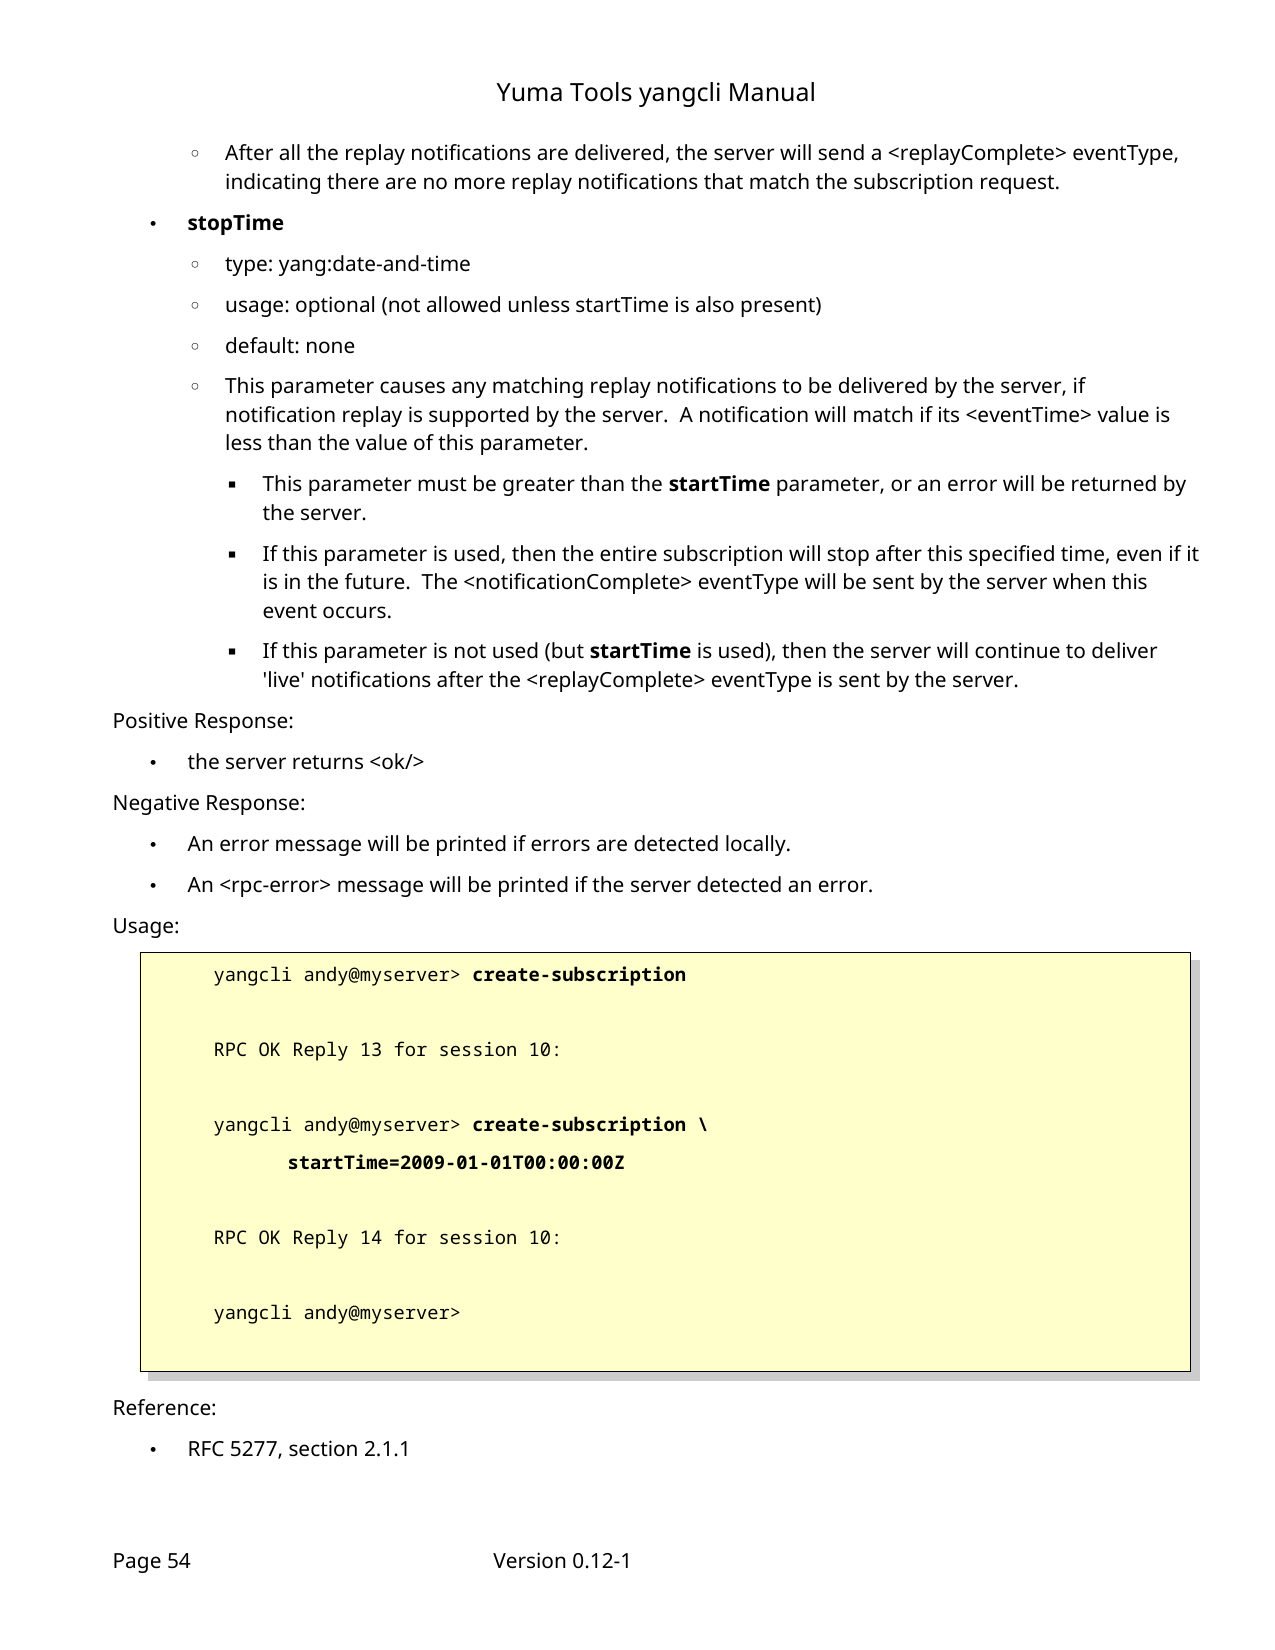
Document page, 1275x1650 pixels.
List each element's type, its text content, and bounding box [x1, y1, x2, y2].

text RPC OK Reply 13 for session 10: [141, 1027, 1190, 1062]
list If this parameter is not used (but startTime is used), then the server will continue to deliver 'live' notifications after the <replayComplete> eventType is sent by the server. [225, 637, 1200, 693]
list An error message will be printed if errors are detected locally. [150, 829, 1200, 857]
list After all the replay notifications are delivered, the server will send a <replayComplete> eventType, indicating there are no more replay notifications that match the subscription request. [187, 138, 1200, 195]
text startTime=2009-01-01T00:00:00Z [141, 1139, 1190, 1175]
text RPC OK Reply 14 for session 10: [141, 1214, 1190, 1250]
list This parameter causes any matching replay notifications to be delivered by the server, if notification replay is supported by the server. A notification will match if its <eventTime> value is less than the value of this parameter. [187, 372, 1200, 457]
list the server returns <ok/> [150, 747, 1200, 775]
list default: none [187, 331, 1200, 359]
list usage: optional (not allowed unless startTime is also present) [187, 290, 1200, 318]
text yangcli andy@myserver> [141, 1289, 1190, 1325]
text Usage: [112, 911, 1200, 939]
list If this parameter is used, then the entire subscription will stop after this specified time, even if it is in the future. The <notificationComplete> eventType will be sent by the server when this event occurs. [225, 539, 1200, 624]
list type: yang:date-and-time [187, 249, 1200, 277]
list This parameter must be greater than the startTime parameter, or an error will be returned by the server. [225, 469, 1200, 526]
list RFC 5277, section 2.1.1 [150, 1434, 1200, 1462]
text Reference: [112, 1393, 1200, 1422]
text yangcli andy@myserver> create-subscription \ [141, 1102, 1190, 1137]
list stopTime [150, 208, 1200, 236]
text Negative Response: [112, 788, 1200, 816]
list An <rpc-error> message will be printed if the server detected an error. [150, 870, 1200, 898]
text yangcli andy@myserver> create-subscription [141, 953, 1190, 987]
text Positive Response: [112, 706, 1200, 734]
